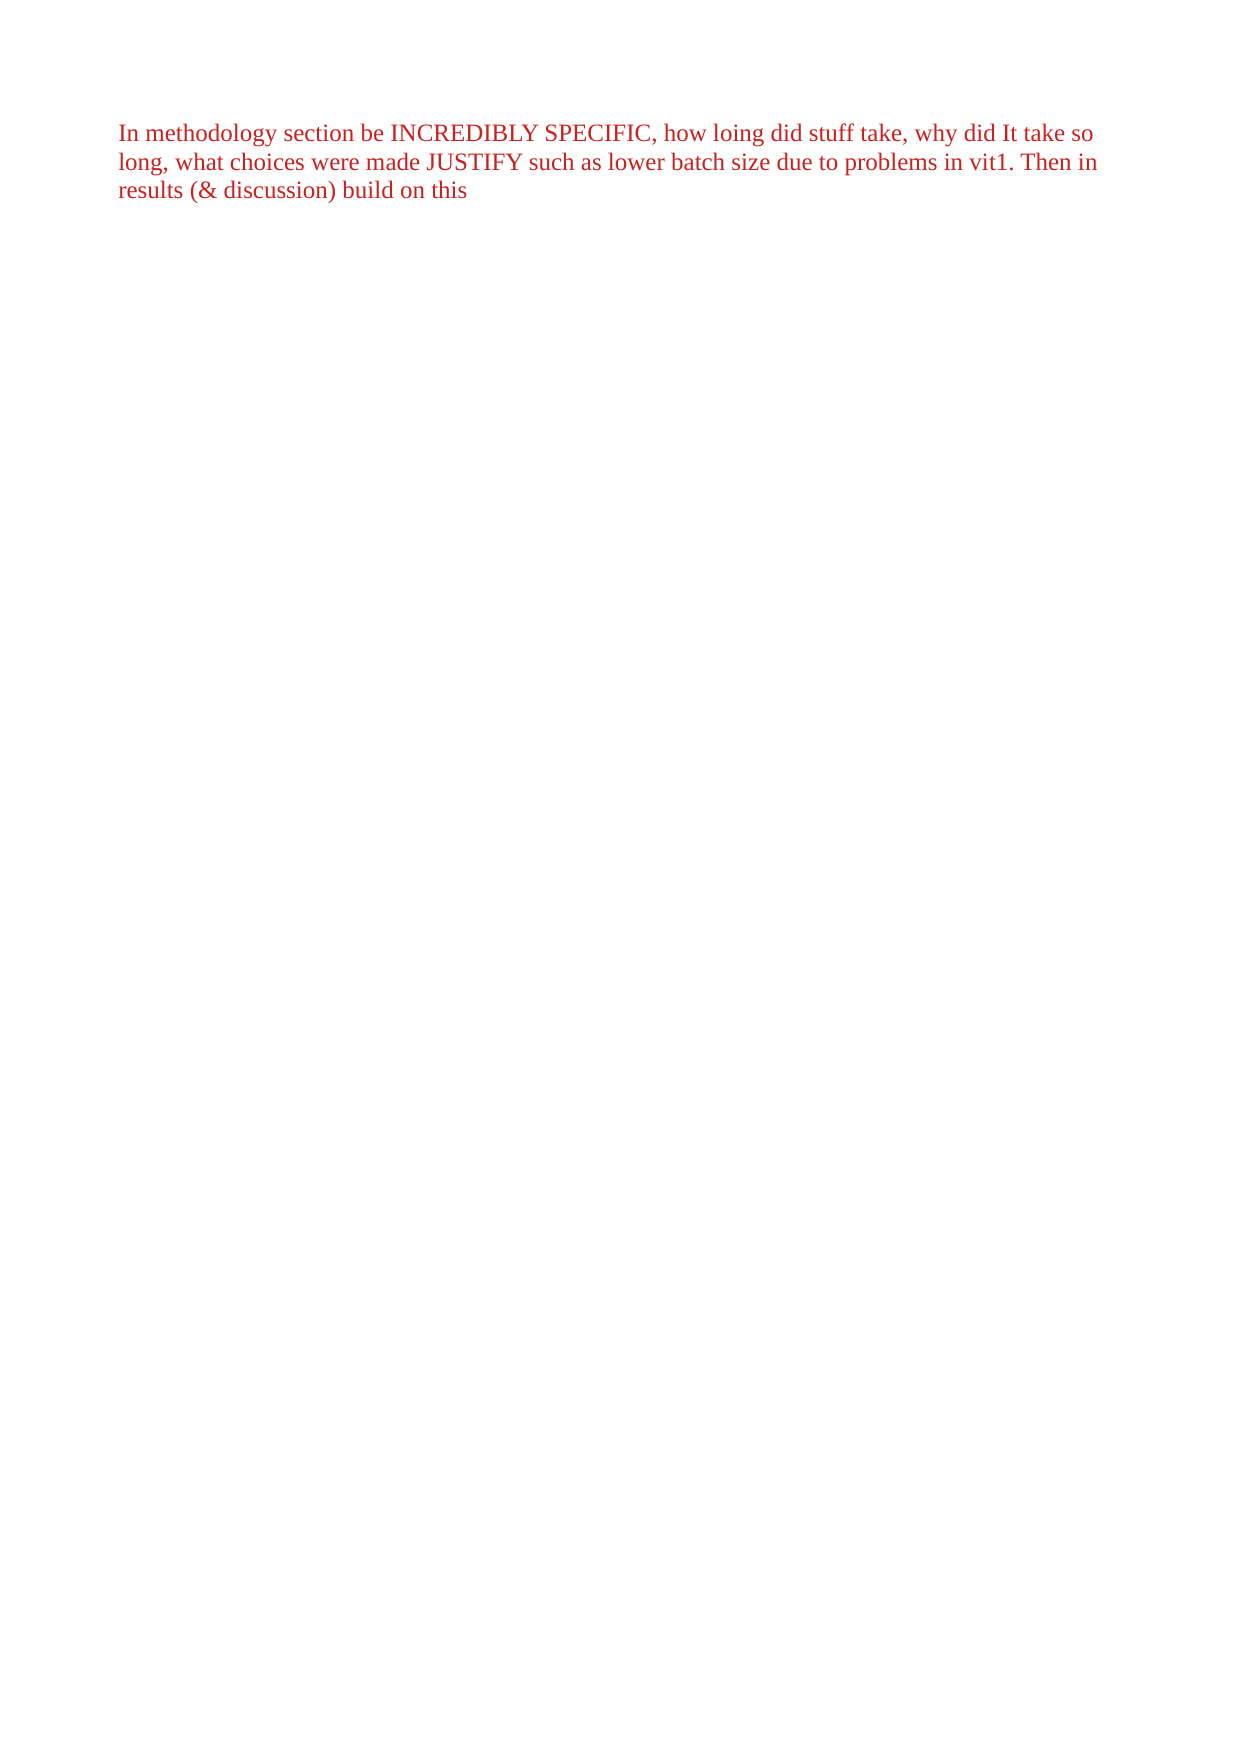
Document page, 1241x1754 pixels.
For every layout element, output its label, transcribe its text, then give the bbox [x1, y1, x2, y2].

text In methodology section be INCREDIBLY SPECIFIC, how loing did stuff take, why did It take so long, what choices were made JUSTIFY such as lower batch size due to problems in vit1. Then in results (& discussion) build on this [118, 118, 1122, 204]
